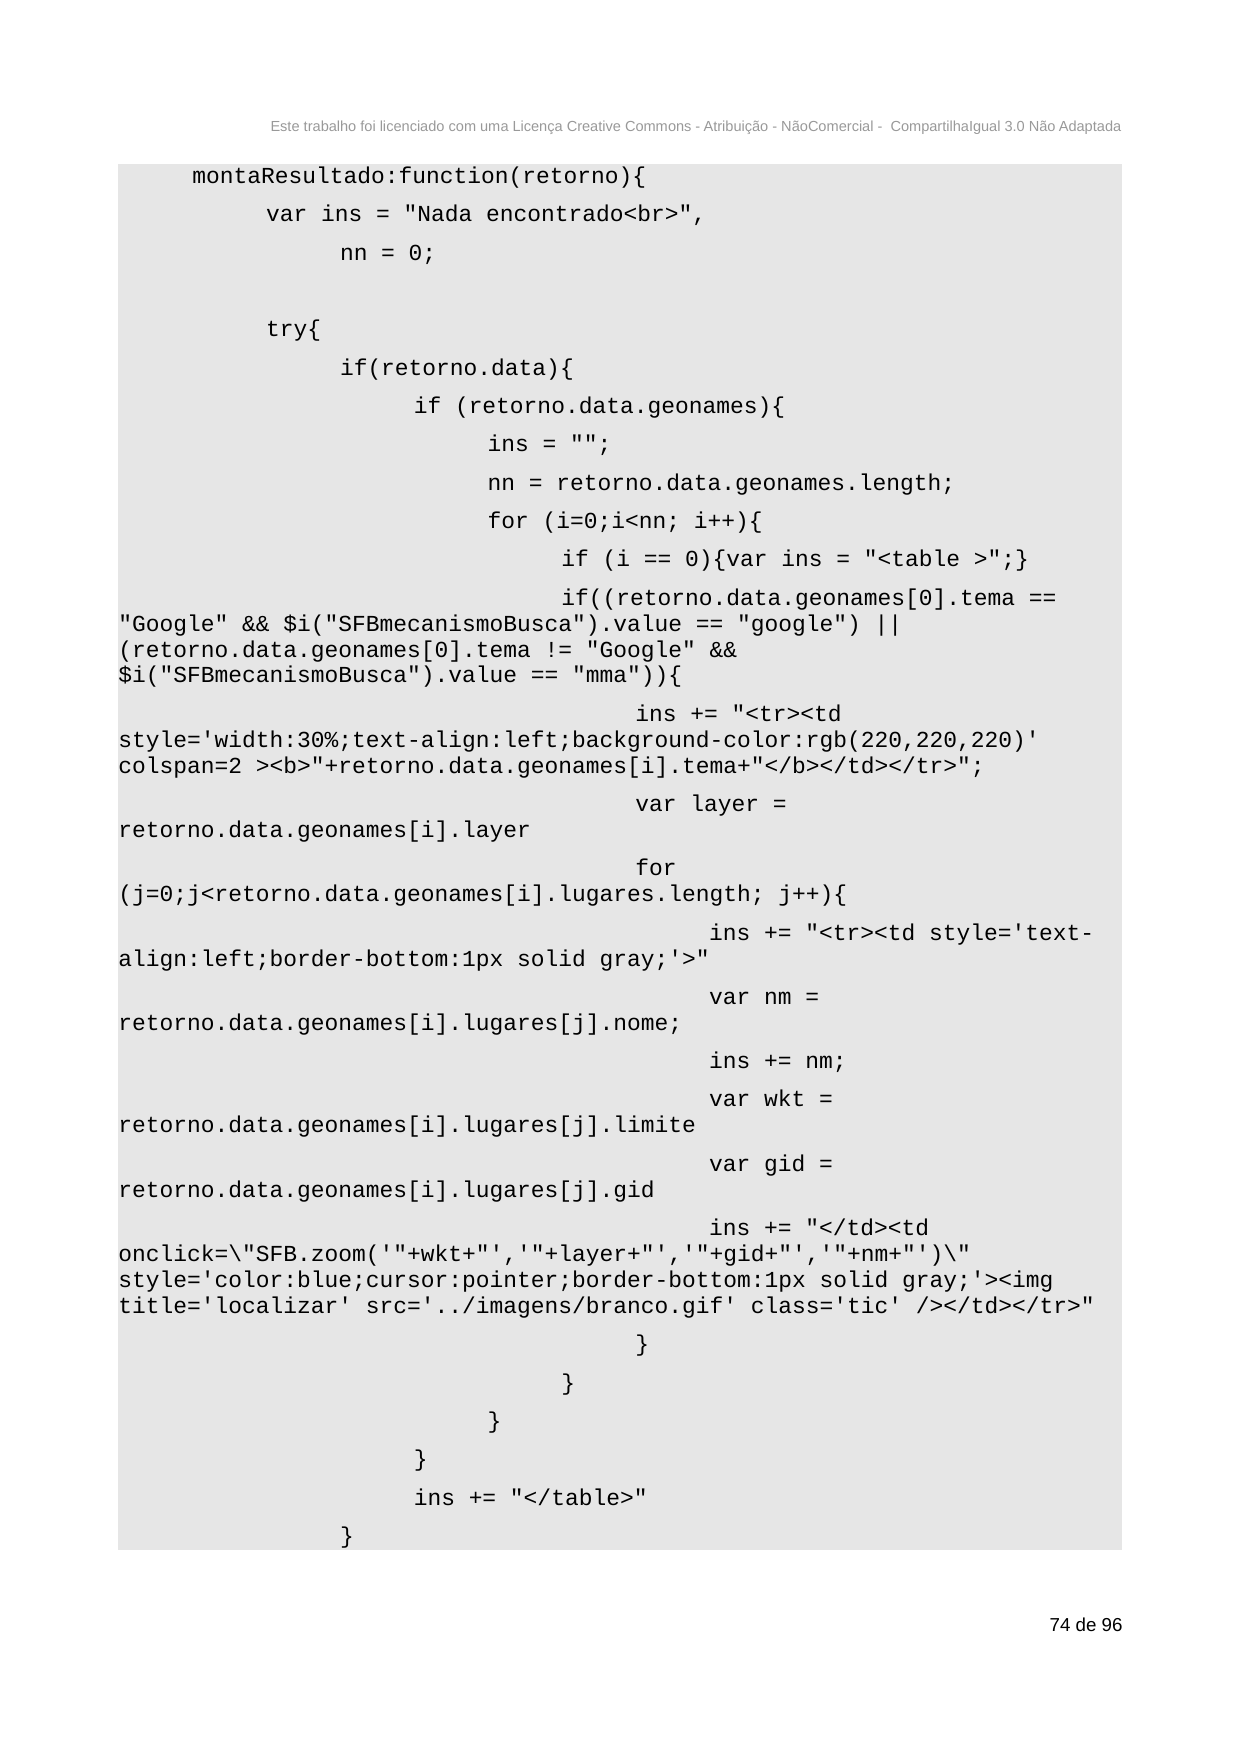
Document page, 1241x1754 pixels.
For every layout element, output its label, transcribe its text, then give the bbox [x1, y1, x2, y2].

text try{ [118, 318, 1122, 344]
text } [118, 1447, 1122, 1473]
text if (i == 0){var ins = "<table >";} [118, 548, 1122, 574]
text var layer = retorno.data.geonames[i].layer [118, 792, 1122, 844]
text ins += nm; [118, 1049, 1122, 1075]
text nn = retorno.data.geonames.length; [118, 471, 1122, 497]
text nn = 0; [118, 241, 1122, 267]
text var ins = "Nada encontrado<br>", [118, 203, 1122, 229]
text ins = ""; [118, 433, 1122, 459]
text var gid = retorno.data.geonames[i].lugares[j].gid [118, 1152, 1122, 1204]
text ins += "</table>" [118, 1486, 1122, 1512]
text } [118, 1524, 1122, 1550]
text } [118, 1409, 1122, 1435]
text if(retorno.data){ [118, 356, 1122, 382]
text } [118, 1332, 1122, 1358]
text } [118, 1371, 1122, 1397]
text if((retorno.data.geonames[0].tema == "Google" && $i("SFBmecanismoBusca").value == "google") || (retorno.data.geonames[0].tema != "Google" && $i("SFBmecanismoBusca").value == "mma")){ [118, 586, 1122, 690]
text ins += "</td><td onclick=\"SFB.zoom('"+wkt+"','"+layer+"','"+gid+"','"+nm+"')\" style='color:blue;cursor:pointer;border-bottom:1px solid gray;'><img title='localizar' src='../imagens/branco.gif' class='tic' /></td></tr>" [118, 1216, 1122, 1320]
text if (retorno.data.geonames){ [118, 394, 1122, 420]
text for (i=0;i<nn; i++){ [118, 509, 1122, 535]
text for (j=0;j<retorno.data.geonames[i].lugares.length; j++){ [118, 857, 1122, 908]
text var wkt = retorno.data.geonames[i].lugares[j].limite [118, 1088, 1122, 1140]
text ins += "<tr><td style='width:30%;text-align:left;background-color:rgb(220,220,220)' colspan=2 ><b>"+retorno.data.geonames[i].tema+"</b></td></tr>"; [118, 702, 1122, 780]
text var nm = retorno.data.geonames[i].lugares[j].nome; [118, 985, 1122, 1037]
text ins += "<tr><td style='text-align:left;border-bottom:1px solid gray;'>" [118, 921, 1122, 973]
text montaResultado:function(retorno){ [118, 164, 1122, 190]
